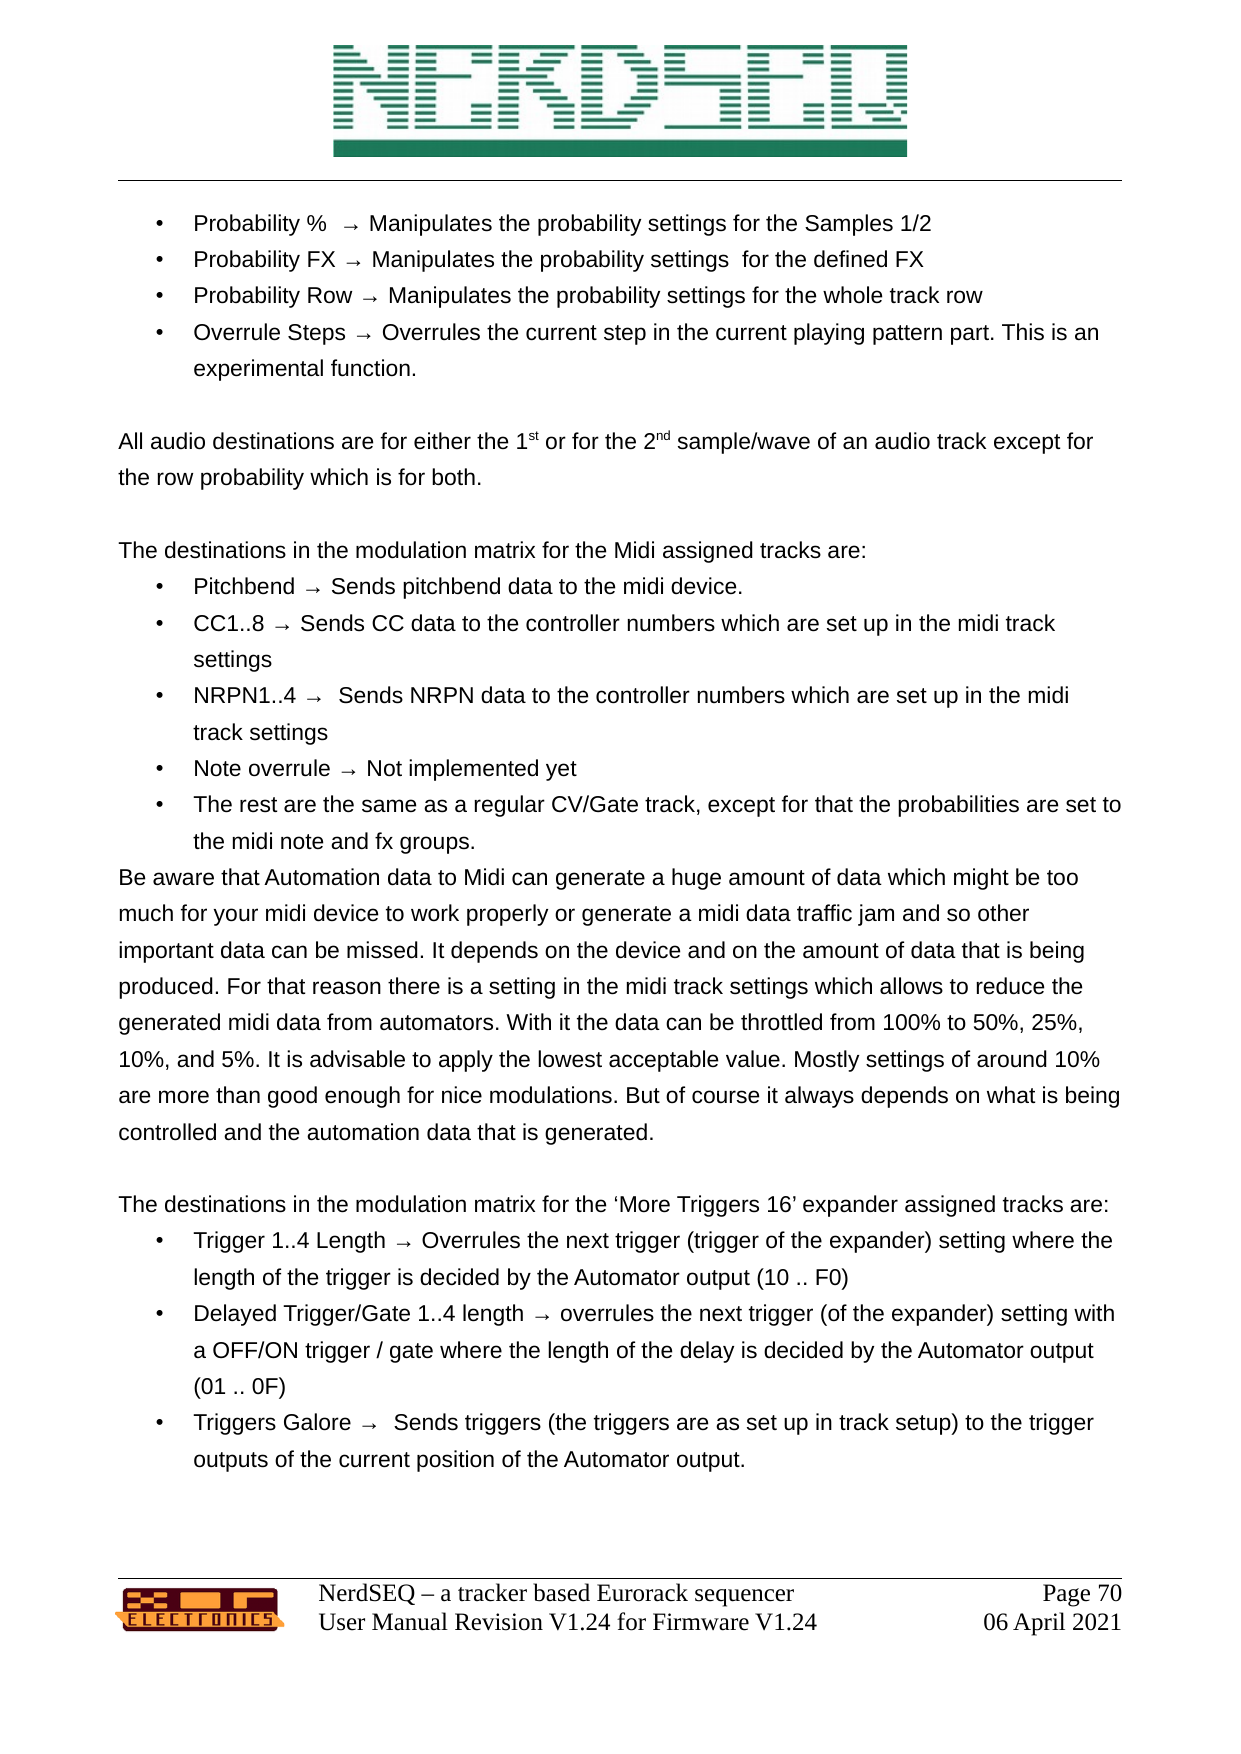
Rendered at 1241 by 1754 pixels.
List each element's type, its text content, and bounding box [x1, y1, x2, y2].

list CC1..8 → Sends CC data to the controller numbers which are set up in the midi track settings [156, 609, 1122, 672]
list Overrule Steps → Overrules the current step in the current playing pattern part. This is an experimental function. [156, 319, 1122, 381]
list The rest are the same as a regular CV/Gate track, except for that the probabilities are set to the midi note and fx groups. [156, 791, 1122, 854]
picture [115, 1584, 285, 1634]
list NRPN1..4 → Sends NRPN data to the controller numbers which are set up in the midi track settings [156, 682, 1122, 745]
list Pitchbend → Sends pitchbend data to the midi device. [156, 573, 1122, 599]
text All audio destinations are for either the 1st or for the 2nd sample/wave of an audio track except for the row probability which is for both. [118, 428, 1122, 490]
list Probability Row → Manipulates the probability settings for the whole track row [156, 282, 1122, 309]
list Probability % → Manipulates the probability settings for the Samples 1/2 [156, 209, 1122, 236]
text Be aware that Automation data to Midi can generate a huge amount of data which might be too much for your midi device to work properly or generate a midi data traffic jam and so other important data can be missed. It depends on the device and on the amount of data that is being produced. For that reason there is a setting in the midi track settings which allows to reduce the generated midi data from automators. With it the data can be throttled from 100% to 50%, 25%, 10%, and 5%. It is advisable to apply the lowest acceptable value. Mostly settings of around 10% are more than good enough for nice modulations. But of course it always depends on what is being controlled and the automation data that is generated. [118, 864, 1122, 1145]
list Delayed Trigger/Gate 1..4 length → overrules the next trigger (of the expander) setting with a OFF/ON trigger / gate where the length of the delay is decided by the Automator output (01 .. 0F) [156, 1300, 1122, 1399]
list Triggers Galore → Sends triggers (the triggers are as set up in track setup) to the trigger outputs of the current position of the Automator output. [156, 1409, 1122, 1472]
list Probability FX → Manipulates the probability settings for the defined FX [156, 246, 1122, 272]
text The destinations in the modulation matrix for the ‘More Triggers 16’ expander assigned tracks are: [118, 1191, 1122, 1217]
picture [333, 45, 908, 157]
list Trigger 1..4 Length → Overrules the next trigger (trigger of the expander) setting where the length of the trigger is decided by the Automator output (10 .. F0) [156, 1227, 1122, 1290]
list Note overrule → Not implemented yet [156, 755, 1122, 781]
text The destinations in the modulation matrix for the Midi assigned tracks are: [118, 537, 1122, 563]
